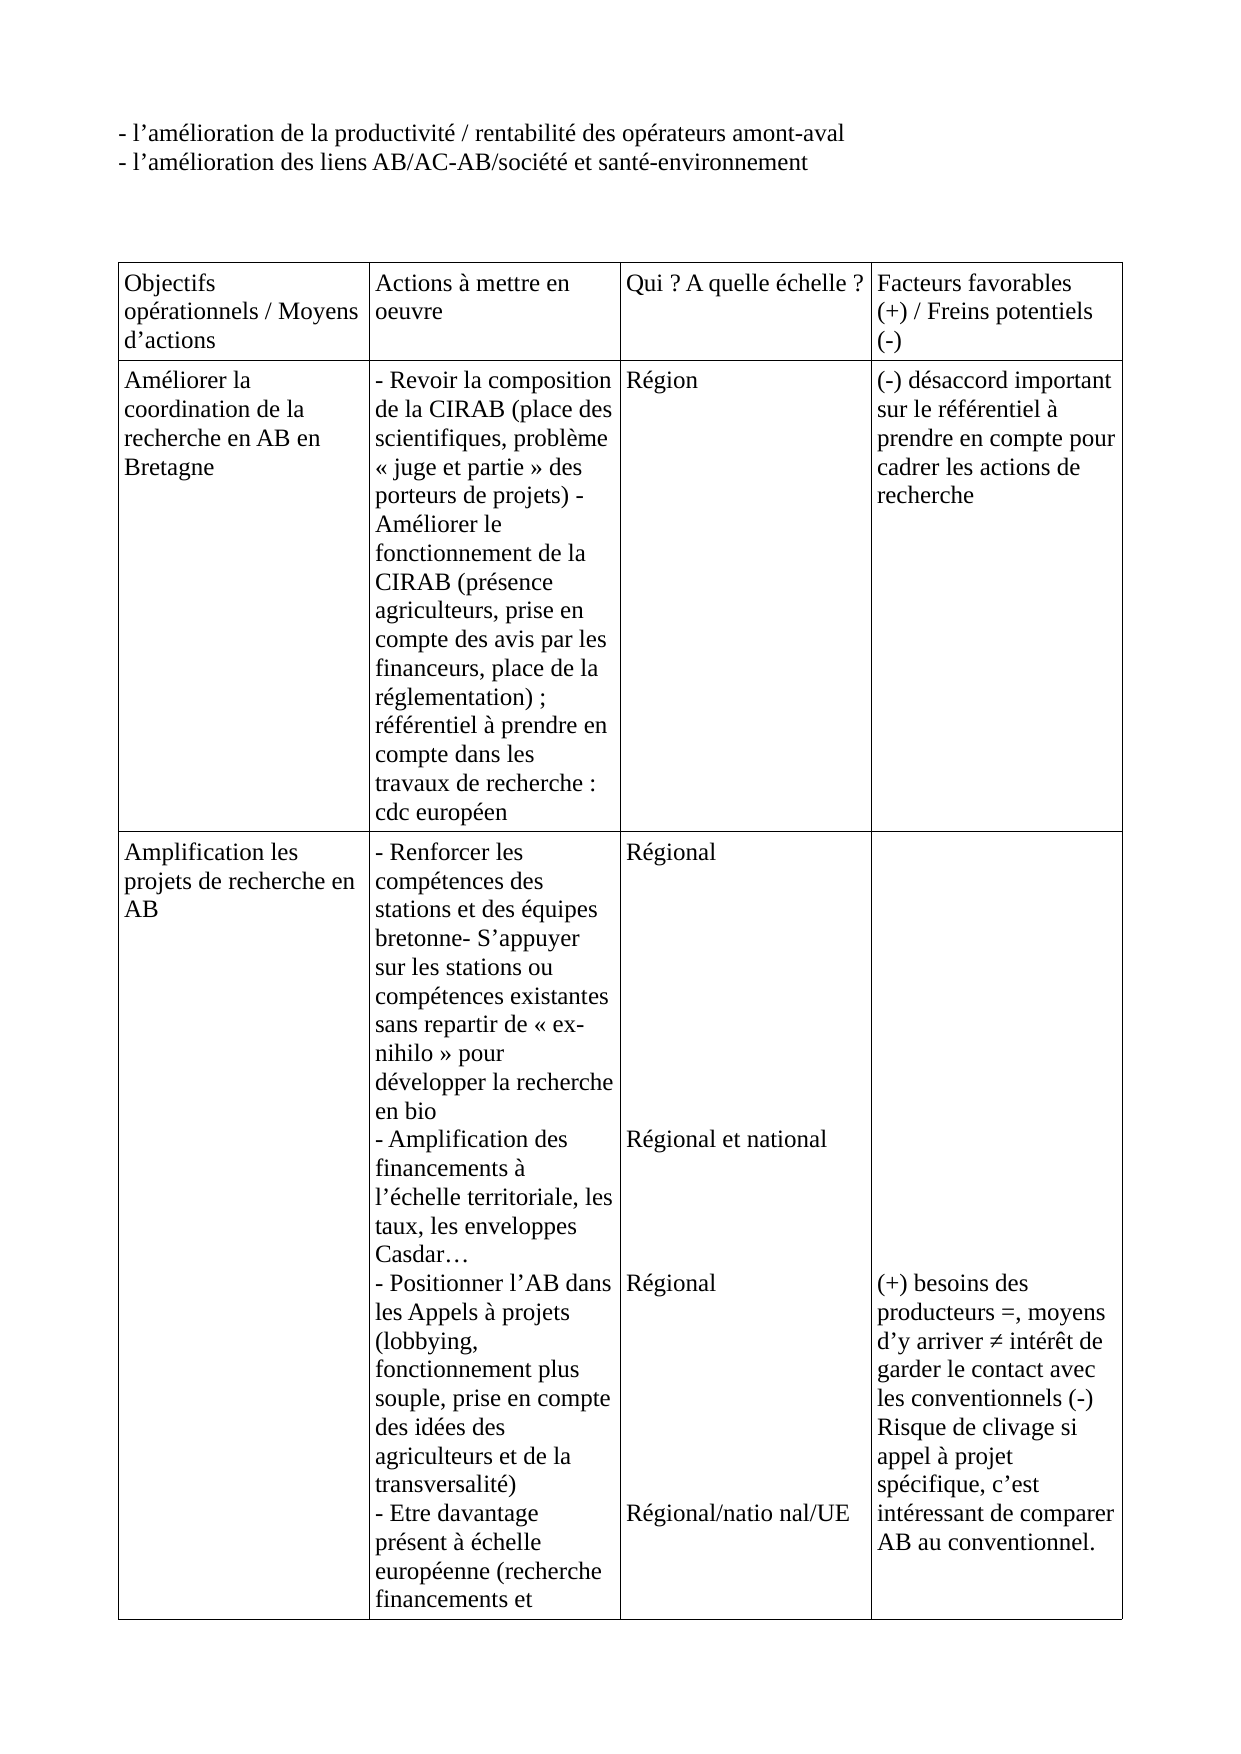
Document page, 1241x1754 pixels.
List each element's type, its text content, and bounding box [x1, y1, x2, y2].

table_cell - Revoir la composition de la CIRAB (place des scientifiques, problème « juge et partie » des porteurs de projets) - Améliorer le fonctionnement de la CIRAB (présence agriculteurs, prise en compte des avis par les financeurs, place de la réglementation) ; référentiel à prendre en compte dans les travaux de recherche : cdc européen [370, 361, 620, 831]
table_cell (+) besoins des producteurs =, moyens d’y arriver ≠ intérêt de garder le contact avec les conventionnels (-) Risque de clivage si appel à projet spécifique, c’est intéressant de comparer AB au conventionnel. [872, 832, 1122, 1619]
table_cell (-) désaccord important sur le référentiel à prendre en compte pour cadrer les actions de recherche [872, 361, 1122, 831]
table_header Facteurs favorables (+) / Freins potentiels (-) [872, 263, 1122, 360]
table_header Qui ? A quelle échelle ? [621, 263, 871, 360]
table_cell Améliorer la coordination de la recherche en AB en Bretagne [119, 361, 369, 831]
table_header Objectifs opérationnels / Moyens d’actions [119, 263, 369, 360]
text - l’amélioration de la productivité / rentabilité des opérateurs amont-aval [118, 118, 1122, 147]
table_cell Amplification les projets de recherche en AB [119, 832, 369, 1619]
table_header Actions à mettre en oeuvre [370, 263, 620, 360]
table_cell Région [621, 361, 871, 831]
text - l’amélioration des liens AB/AC-AB/société et santé-environnement [118, 147, 1122, 176]
table_cell Régional Régional et national Régional Régional/natio nal/UE [621, 832, 871, 1619]
table_cell - Renforcer les compétences des stations et des équipes bretonne- S’appuyer sur les stations ou compétences existantes sans repartir de « ex-nihilo » pour développer la recherche en bio - Amplification des financements à l’échelle territoriale, les taux, les enveloppes Casdar… - Positionner l’AB dans les Appels à projets (lobbying, fonctionnement plus souple, prise en compte des idées des agriculteurs et de la transversalité) - Etre davantage présent à échelle européenne (recherche financements et [370, 832, 620, 1619]
